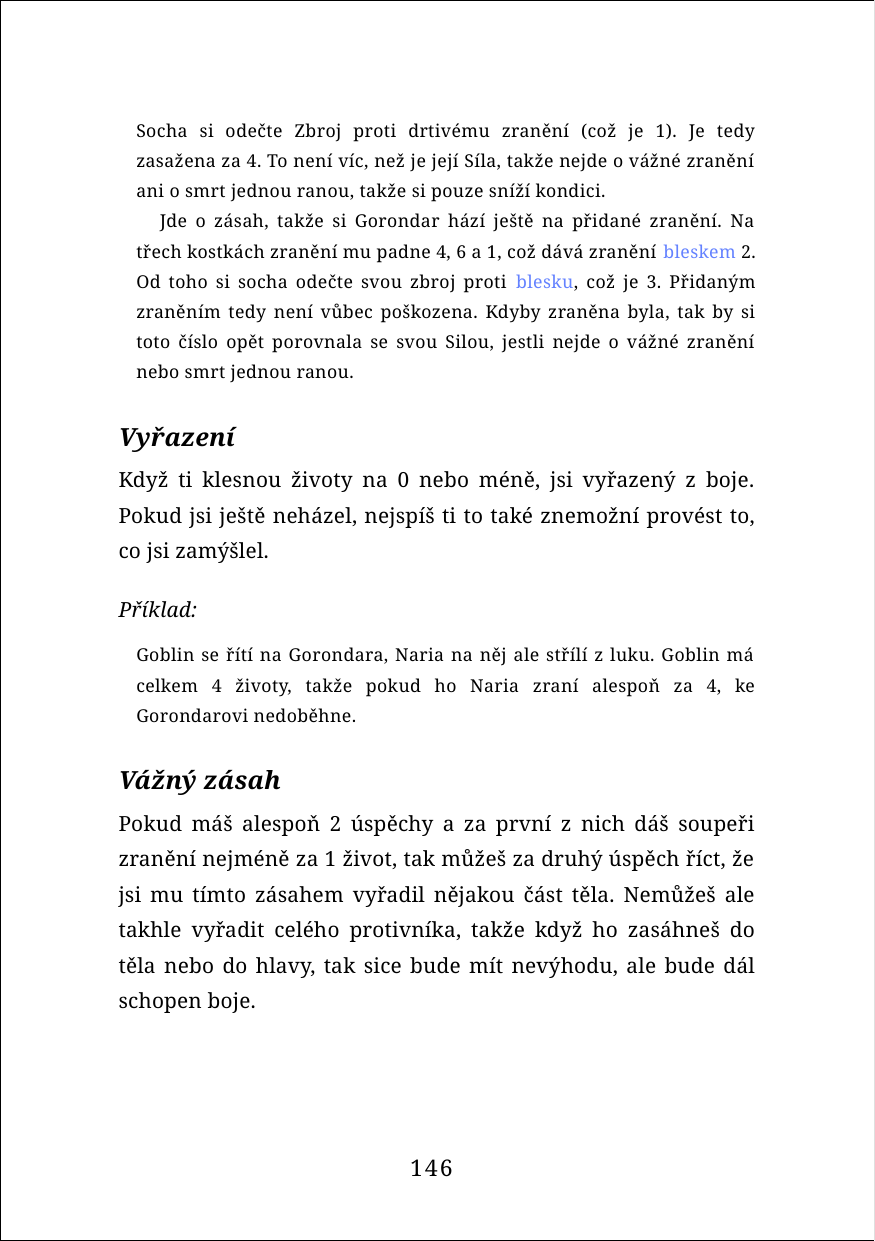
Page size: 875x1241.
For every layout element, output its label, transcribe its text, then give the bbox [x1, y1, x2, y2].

text Pokud máš alespoň 2 úspěchy a za první z nich dáš soupeři zranění nejméně za 1 život, tak můžeš za druhý úspěch říct, že jsi mu tímto zásahem vyřadil nějakou část těla. Nemůžeš ale takhle vyřadit celého protivníka, takže když ho zasáhneš do těla nebo do hlavy, tak sice bude mít nevýhodu, ale bude dál schopen boje. [118, 809, 756, 1015]
text Socha si odečte Zbroj proti drtivému zranění (což je 1). Je tedy zasažena za 4. To není víc, než je její Síla, takže nejde o vážné zranění ani o smrt jednou ranou, takže si pouze sníží kondici. Jde o zásah, takže si Gorondar hází ještě na přidané zranění. Na třech kostkách zranění mu padne 4, 6 a 1, což dává zranění bleskem 2. Od toho si socha odečte svou zbroj proti blesku, což je 3. Přidaným zraněním tedy není vůbec poškozena. Kdyby zraněna byla, tak by si toto číslo opět porovnala se svou Silou, jestli nejde o vážné zranění nebo smrt jednou ranou. [136, 118, 756, 384]
text Příklad: [118, 596, 756, 624]
subtitle Vyřazení [118, 419, 756, 454]
text Goblin se řítí na Gorondara, Naria na něj ale střílí z luku. Goblin má celkem 4 životy, takže pokud ho Naria zraní alespoň za 4, ke Gorondarovi nedoběhne. [136, 643, 756, 727]
subtitle Vážný zásah [118, 763, 756, 797]
text Když ti klesnou životy na 0 nebo méně, jsi vyřazený z boje. Pokud jsi ještě neházel, nejspíš ti to také znemožní provést to, co jsi zamýšlel. [118, 465, 756, 565]
